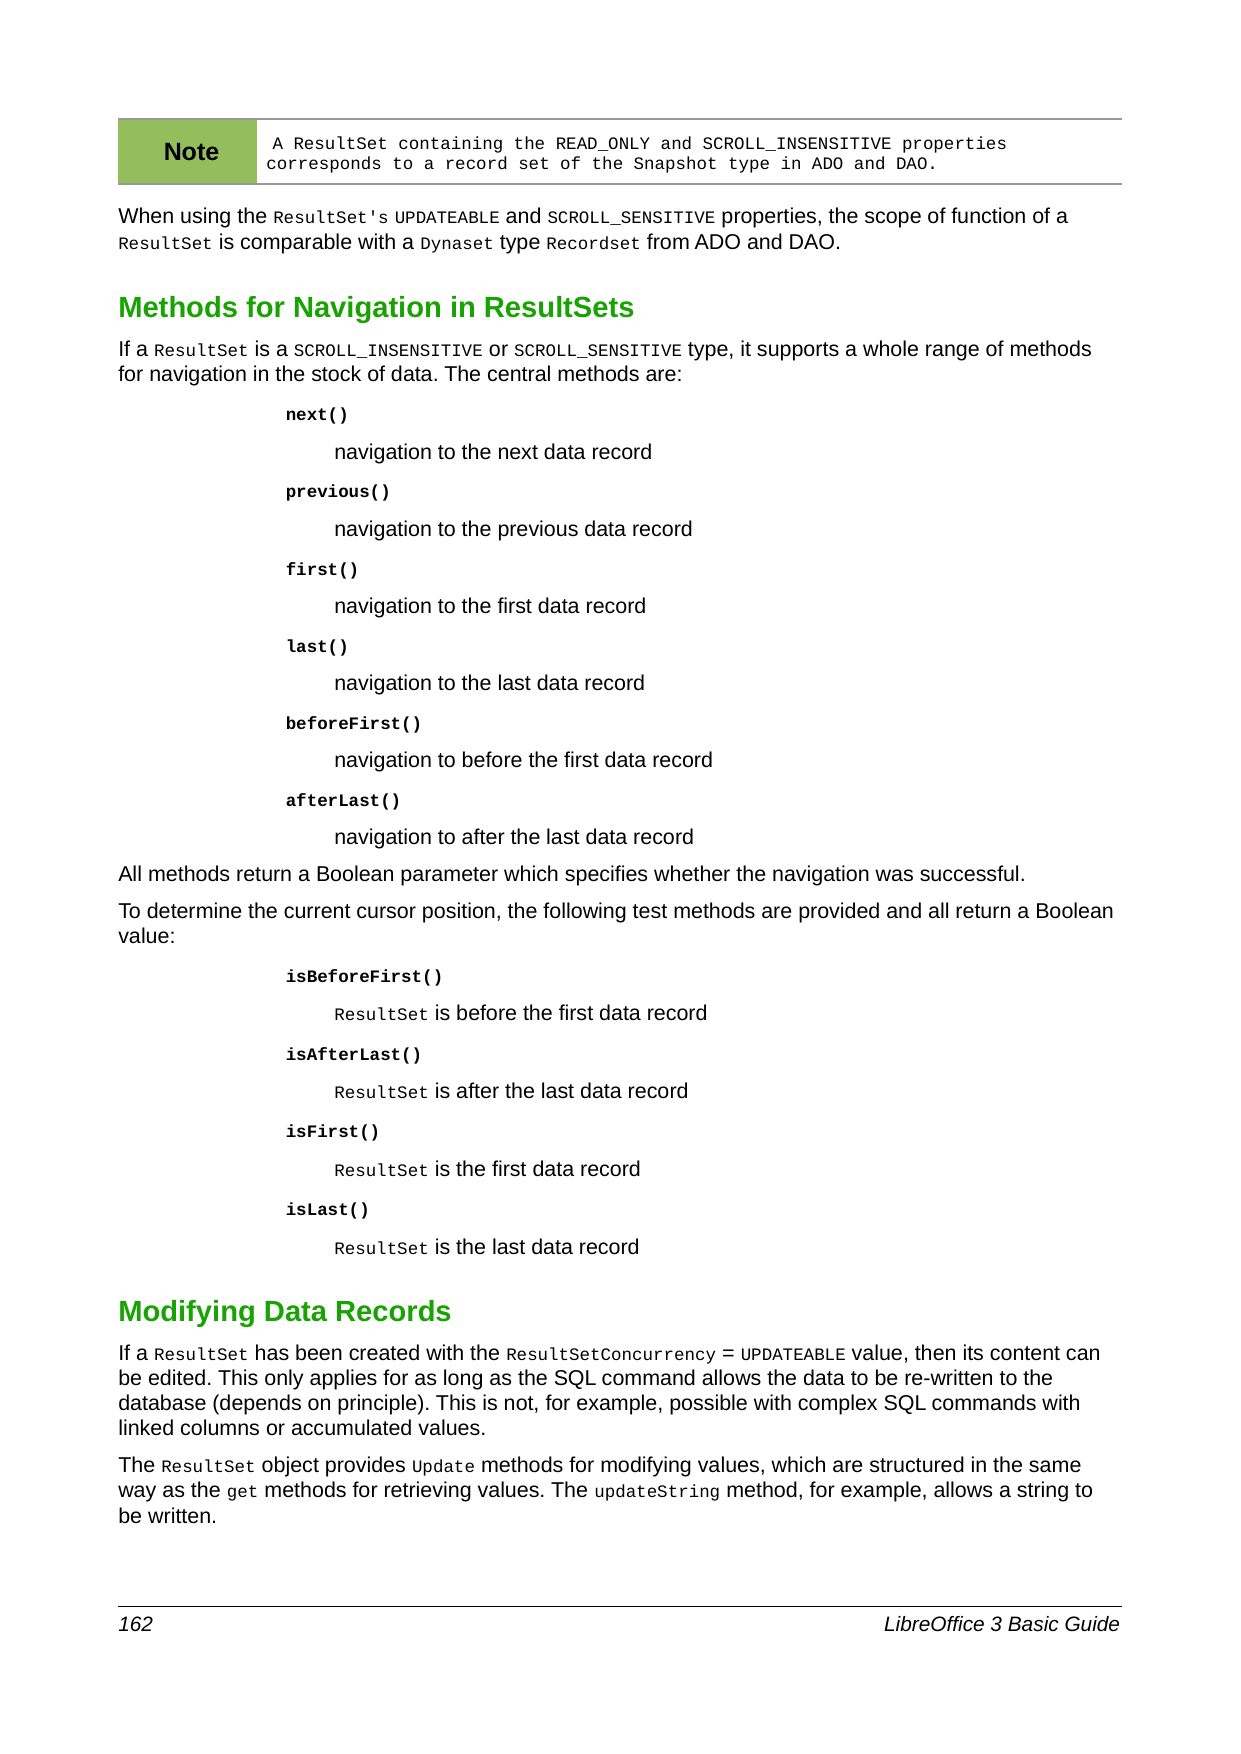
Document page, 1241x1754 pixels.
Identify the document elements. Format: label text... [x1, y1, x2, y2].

list navigation to after the last data record [328, 824, 1122, 849]
list previous() [280, 476, 1122, 504]
text If a ResultSet is a SCROLL_INSENSITIVE or SCROLL_SENSITIVE type, it supports a whole range of methods for navigation in the stock of data. The central methods are: [118, 336, 1122, 386]
text When using the ResultSet's UPDATEABLE and SCROLL_SENSITIVE properties, the scope of function of a ResultSet is comparable with a Dynaset type Recordset from ADO and DAO. [118, 203, 1122, 254]
list navigation to before the first data record [328, 747, 1122, 772]
list ResultSet is after the last data record [328, 1078, 1122, 1104]
list navigation to the last data record [328, 670, 1122, 695]
list isLast() [280, 1193, 1122, 1222]
list navigation to the first data record [328, 593, 1122, 618]
list isBeforeFirst() [280, 960, 1122, 988]
list beforeFirst() [280, 707, 1122, 735]
list first() [280, 553, 1122, 581]
list navigation to the previous data record [328, 516, 1122, 541]
list isFirst() [280, 1116, 1122, 1144]
list afterLast() [280, 784, 1122, 812]
list ResultSet is the last data record [328, 1234, 1122, 1259]
text All methods return a Boolean parameter which specifies whether the navigation was successful. [118, 861, 1122, 886]
text To determine the current cursor position, the following test methods are provided and all return a Boolean value: [118, 898, 1122, 947]
list ResultSet is the first data record [328, 1156, 1122, 1181]
list isAfterLast() [280, 1038, 1122, 1066]
list ResultSet is before the first data record [328, 1000, 1122, 1026]
list last() [280, 630, 1122, 658]
table_header Note [118, 120, 257, 183]
text If a ResultSet has been created with the ResultSetConcurrency = UPDATEABLE value, then its content can be edited. This only applies for as long as the SQL command allows the data to be re-written to the database (depends on principle). This is not, for example, possible with complex SQL commands with linked columns or accumulated values. [118, 1340, 1122, 1440]
list next() [280, 398, 1122, 427]
table_header A ResultSet containing the READ_ONLY and SCROLL_INSENSITIVE properties corresponds to a record set of the Snapshot type in ADO and DAO. [258, 120, 1122, 183]
list navigation to the next data record [328, 439, 1122, 463]
subtitle Modifying Data Records [118, 1294, 1122, 1328]
text The ResultSet object provides Update methods for modifying values, which are structured in the same way as the get methods for retrieving values. The updateString method, for example, allows a string to be written. [118, 1452, 1122, 1528]
subtitle Methods for Navigation in ResultSets [118, 290, 1122, 323]
